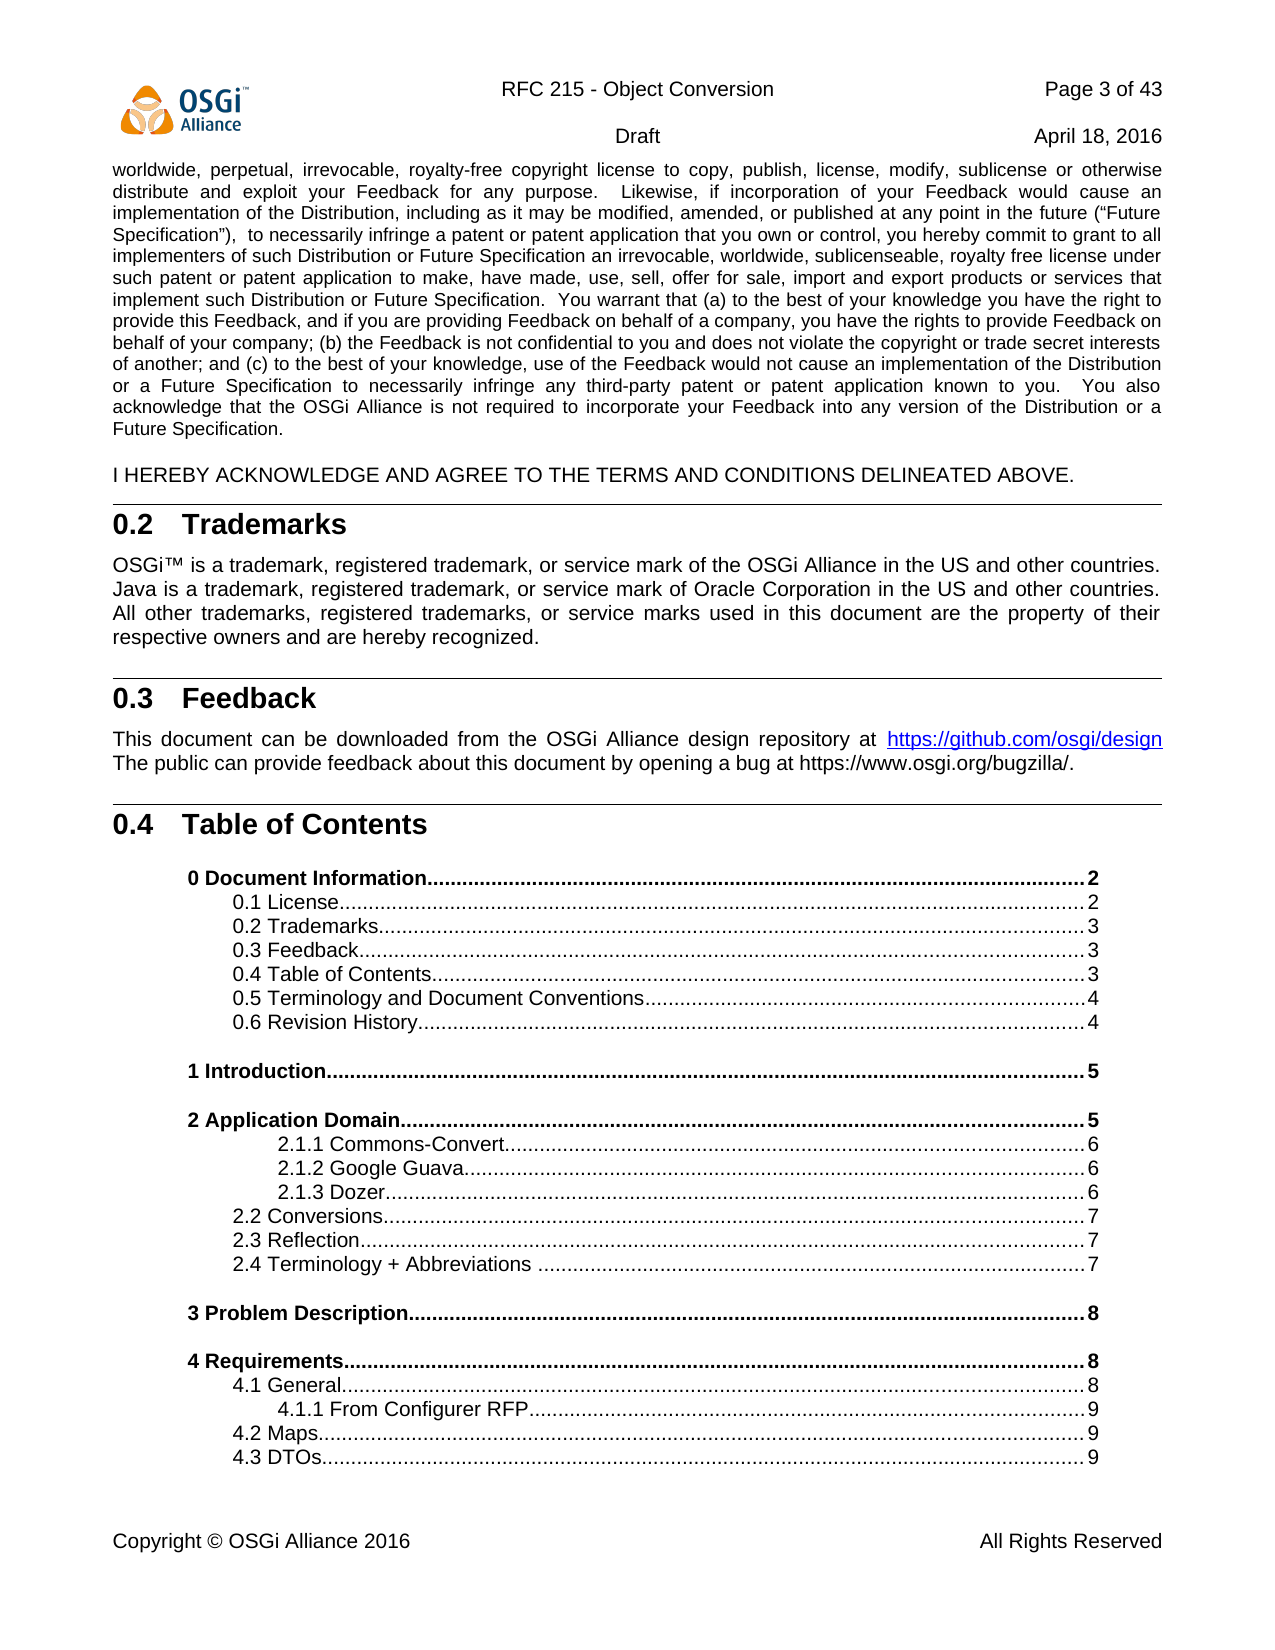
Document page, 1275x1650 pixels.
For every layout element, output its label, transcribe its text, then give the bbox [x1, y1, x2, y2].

text 0.3 Feedback 3 [232, 938, 1162, 962]
picture [113, 78, 257, 142]
text 0 Document Information 2 [187, 866, 1162, 890]
text OSGi™ is a trademark, registered trademark, or service mark of the OSGi Alliance in the US and other countries. Java is a trademark, registered trademark, or service mark of Oracle Corporation in the US and other countries. All other trademarks, registered trademarks, or service marks used in this document are the property of their respective owners and are hereby recognized. [112, 553, 1162, 649]
text 0.4 Table of Contents 3 [232, 962, 1162, 986]
text 2 Application Domain 5 [187, 1108, 1162, 1132]
text 2.4 Terminology + Abbreviations 7 [232, 1251, 1162, 1275]
subtitle Table of Contents [112, 805, 1162, 841]
text I HEREBY ACKNOWLEDGE AND AGREE TO THE TERMS AND CONDITIONS DELINEATED ABOVE. [112, 463, 1162, 487]
text 0.5 Terminology and Document Conventions 4 [232, 986, 1162, 1010]
text worldwide, perpetual, irrevocable, royalty-free copyright license to copy, publish, license, modify, sublicense or otherwise distribute and exploit your Feedback for any purpose. Likewise, if incorporation of your Feedback would cause an implementation of the Distribution, including as it may be modified, amended, or published at any point in the future (“Future Specification”), to necessarily infringe a patent or patent application that you own or control, you hereby commit to grant to all implementers of such Distribution or Future Specification an irrevocable, worldwide, sublicenseable, royalty free license under such patent or patent application to make, have made, use, sell, offer for sale, import and export products or services that implement such Distribution or Future Specification. You warrant that (a) to the best of your knowledge you have the right to provide this Feedback, and if you are providing Feedback on behalf of a company, you have the rights to provide Feedback on behalf of your company; (b) the Feedback is not confidential to you and does not violate the copyright or trade secret interests of another; and (c) to the best of your knowledge, use of the Feedback would not cause an implementation of the Distribution or a Future Specification to necessarily infringe any third-party patent or patent application known to you. You also acknowledge that the OSGi Alliance is not required to incorporate your Feedback into any version of the Distribution or a Future Specification. [112, 159, 1162, 439]
text 0.2 Trademarks 3 [232, 914, 1162, 938]
text 4 Requirements 8 [187, 1349, 1162, 1373]
text 4.2 Maps 9 [232, 1421, 1162, 1445]
text This document can be downloaded from the OSGi Alliance design repository at https://github.com/osgi/design The public can provide feedback about this document by opening a bug at https://www.osgi.org/bugzilla/. [112, 727, 1162, 775]
text 4.1 General 8 [232, 1373, 1162, 1397]
text 2.1.3 Dozer 6 [277, 1179, 1162, 1203]
text 2.1.2 Google Guava 6 [277, 1156, 1162, 1179]
text 2.2 Conversions 7 [232, 1203, 1162, 1227]
text 2.1.1 Commons-Convert 6 [277, 1132, 1162, 1156]
subtitle Feedback [112, 679, 1162, 715]
text 0.1 License 2 [232, 890, 1162, 914]
text 0.6 Revision History 4 [232, 1010, 1162, 1034]
text 4.3 DTOs 9 [232, 1445, 1162, 1469]
text 1 Introduction 5 [187, 1059, 1162, 1083]
text 2.3 Reflection 7 [232, 1227, 1162, 1251]
text 3 Problem Description 8 [187, 1300, 1162, 1324]
text 4.1.1 From Configurer RFP 9 [277, 1397, 1162, 1421]
subtitle Trademarks [112, 505, 1162, 541]
